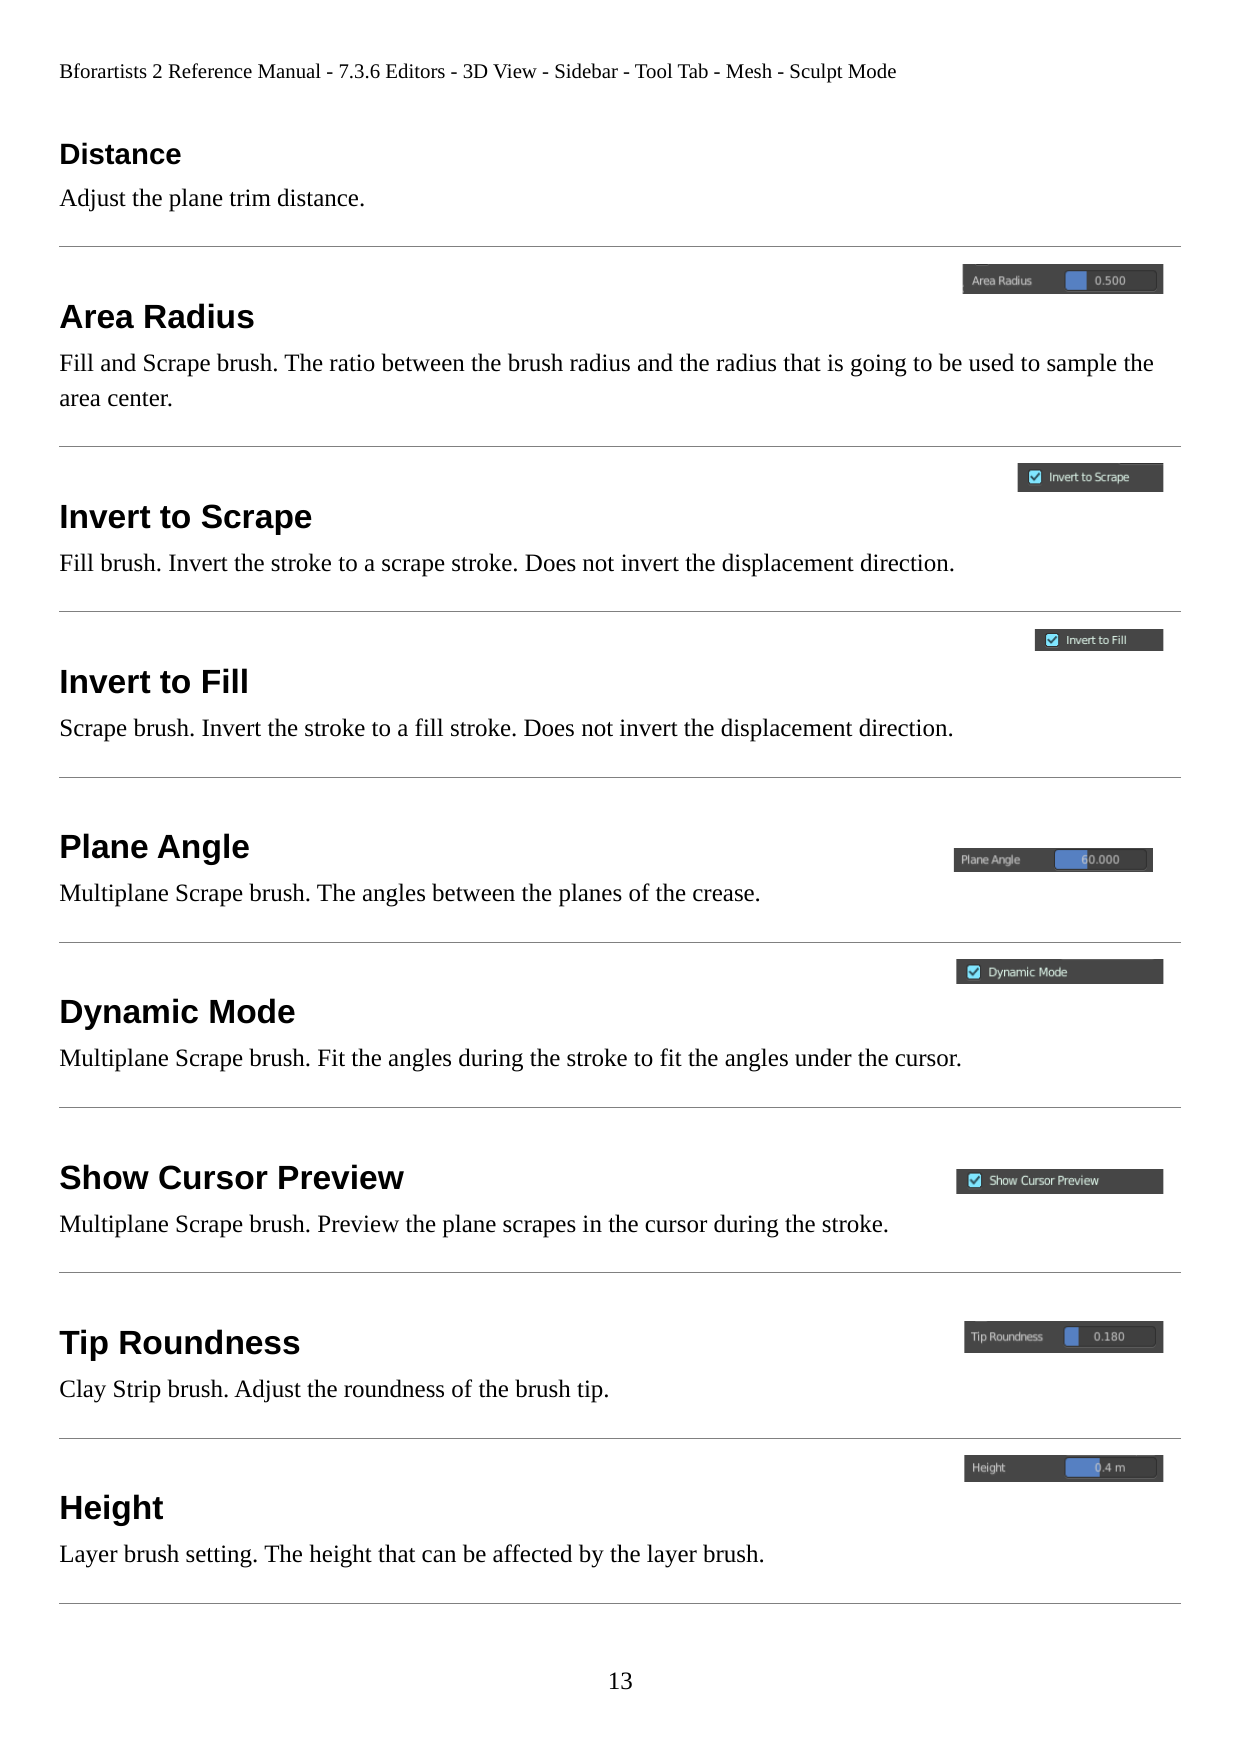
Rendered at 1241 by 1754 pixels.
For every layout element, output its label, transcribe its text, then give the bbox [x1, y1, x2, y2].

text Multiplane Scrape brush. Fit the angles during the stroke to fit the angles under the cursor. [59, 1043, 1181, 1072]
subtitle Tip Roundness [59, 1323, 1181, 1361]
subtitle Area Radius [59, 297, 1181, 336]
text Adjust the plane trim distance. [59, 183, 1181, 212]
picture [956, 959, 1164, 984]
text Fill and Scrape brush. The ratio between the brush radius and the radius that is going to be used to sample the area center. [59, 348, 1181, 411]
text Scrape brush. Invert the stroke to a fill stroke. Does not invert the displacement direction. [59, 713, 1181, 742]
picture [964, 1455, 1164, 1482]
text Clay Strip brush. Adjust the roundness of the brush tip. [59, 1374, 1181, 1403]
picture [956, 1169, 1164, 1194]
text Layer brush setting. The height that can be affected by the layer brush. [59, 1539, 1181, 1568]
subtitle Invert to Scrape [59, 497, 1181, 535]
subtitle Dynamic Mode [59, 992, 1181, 1031]
picture [953, 848, 1153, 872]
picture [962, 264, 1164, 294]
subtitle Height [59, 1488, 1181, 1527]
subtitle Invert to Fill [59, 662, 1181, 701]
subtitle Plane Angle [59, 827, 1181, 866]
subtitle Distance [59, 137, 1181, 170]
text Fill brush. Invert the stroke to a scrape stroke. Does not invert the displacement direction. [59, 548, 1181, 577]
picture [1017, 463, 1164, 492]
subtitle Show Cursor Preview [59, 1157, 1181, 1196]
text Multiplane Scrape brush. Preview the plane scrapes in the cursor during the stroke. [59, 1209, 1181, 1237]
picture [1034, 629, 1164, 651]
text Multiplane Scrape brush. The angles between the planes of the crease. [59, 878, 1181, 907]
picture [964, 1321, 1164, 1353]
